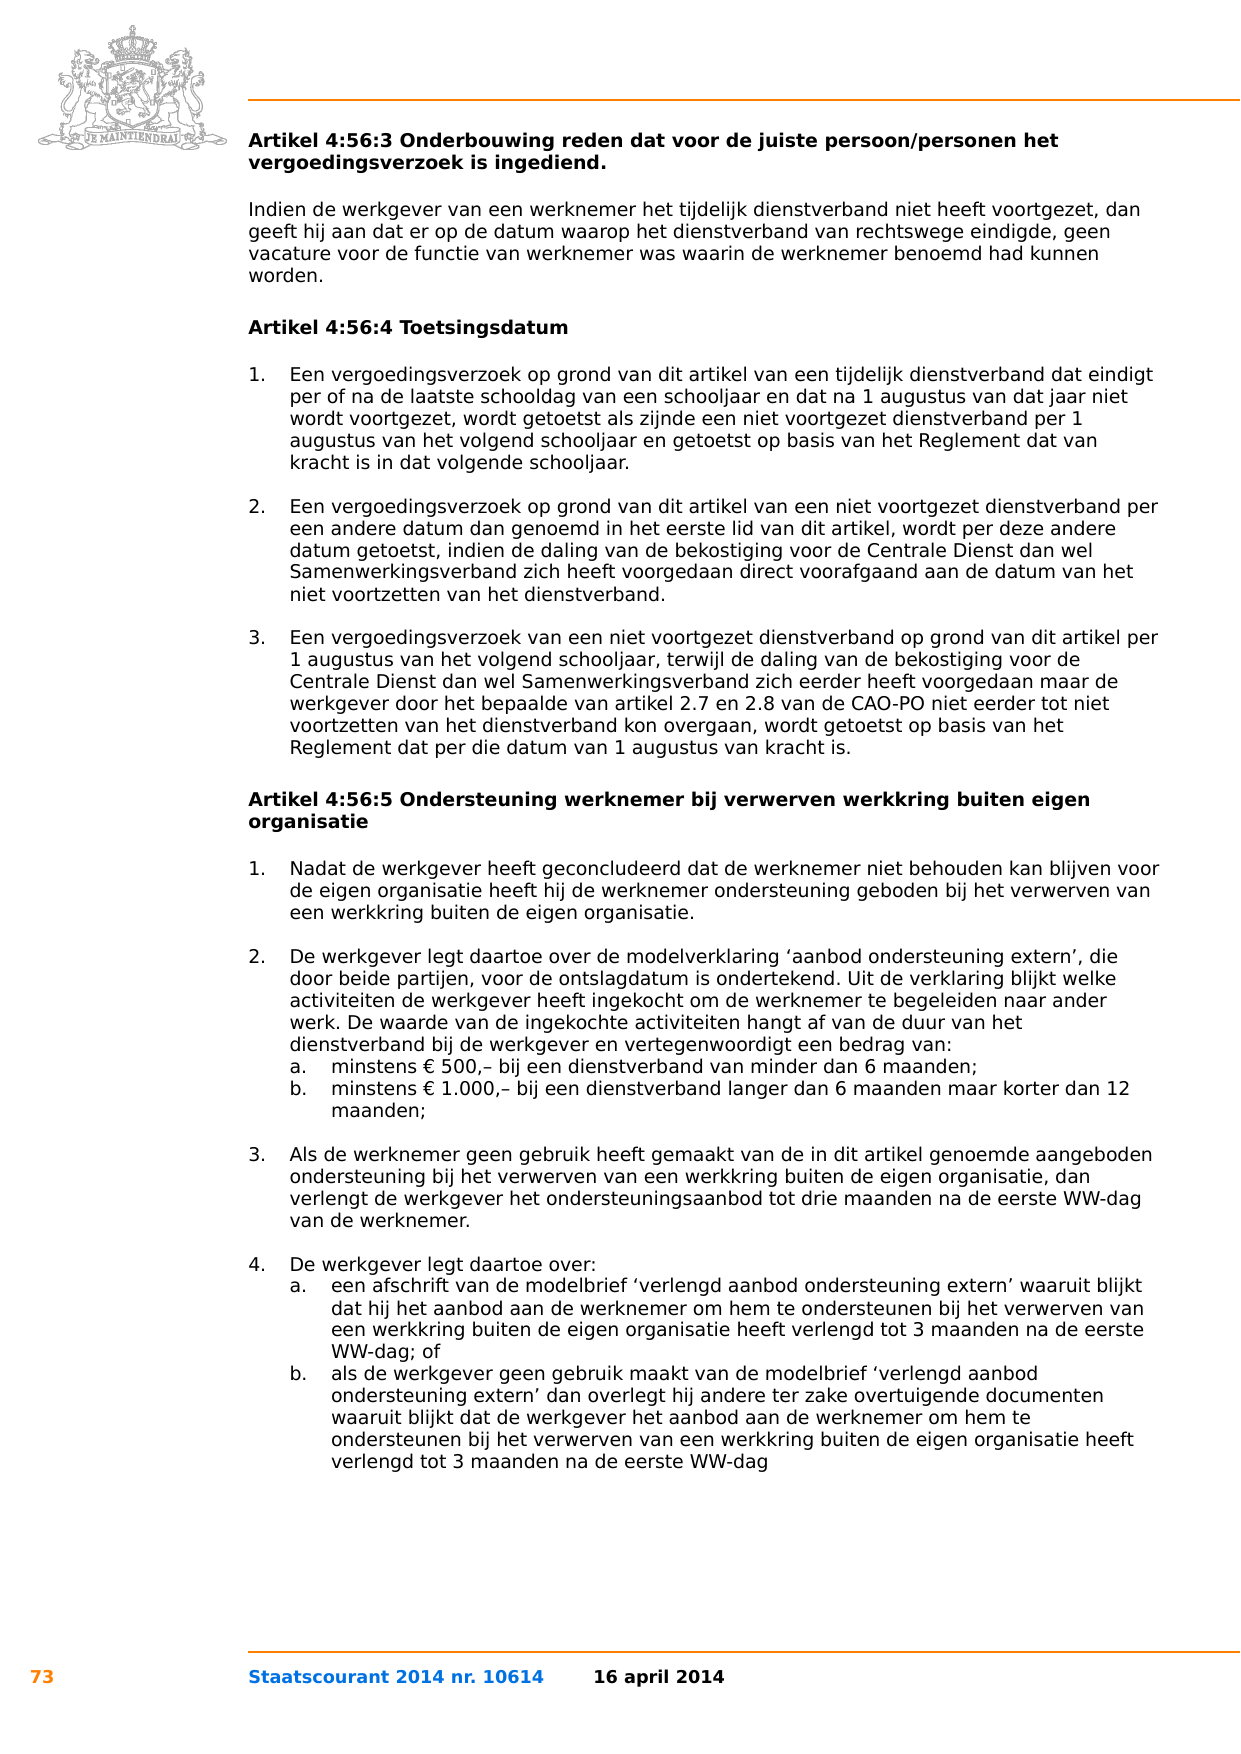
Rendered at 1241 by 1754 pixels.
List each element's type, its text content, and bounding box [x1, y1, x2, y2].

text 4. De werkgever legt daartoe over: [248, 1253, 1163, 1275]
text 3. Als de werknemer geen gebruik heeft gemaakt van de in dit artikel genoemde aangeboden ondersteuning bij het verwerven van een werkkring buiten de eigen organisatie, dan verlengt de werkgever het ondersteuningsaanbod tot drie maanden na de eerste WW-dag van de werknemer. [248, 1144, 1163, 1232]
subtitle Artikel 4:56:3 Onderbouwing reden dat voor de juiste persoon/personen het vergoedingsverzoek is ingediend. [248, 130, 1163, 174]
text 3. Een vergoedingsverzoek van een niet voortgezet dienstverband op grond van dit artikel per 1 augustus van het volgend schooljaar, terwijl de daling van de bekostiging voor de Centrale Dienst dan wel Samenwerkingsverband zich eerder heeft voorgedaan maar de werkgever door het bepaalde van artikel 2.7 en 2.8 van de CAO-PO niet eerder tot niet voortzetten van het dienstverband kon overgaan, wordt getoetst op basis van het Reglement dat per die datum van 1 augustus van kracht is. [248, 627, 1163, 759]
text Indien de werkgever van een werknemer het tijdelijk dienstverband niet heeft voortgezet, dan geeft hij aan dat er op de datum waarop het dienstverband van rechtswege eindigde, geen vacature voor de functie van werknemer was waarin de werknemer benoemd had kunnen worden. [248, 199, 1163, 287]
text b. als de werkgever geen gebruik maakt van de modelbrief ‘verlengd aanbod ondersteuning extern’ dan overlegt hij andere ter zake overtuigende documenten waaruit blijkt dat de werkgever het aanbod aan de werknemer om hem te ondersteunen bij het verwerven van een werkkring buiten de eigen organisatie heeft verlengd tot 3 maanden na de eerste WW-dag [289, 1363, 1163, 1473]
text a. minstens € 500,– bij een dienstverband van minder dan 6 maanden; [289, 1056, 1163, 1078]
text 1. Een vergoedingsverzoek op grond van dit artikel van een tijdelijk dienstverband dat eindigt per of na de laatste schooldag van een schooljaar en dat na 1 augustus van dat jaar niet wordt voortgezet, wordt getoetst als zijnde een niet voortgezet dienstverband per 1 augustus van het volgend schooljaar en getoetst op basis van het Reglement dat van kracht is in dat volgende schooljaar. [248, 364, 1163, 474]
subtitle Artikel 4:56:4 Toetsingsdatum [248, 317, 1163, 339]
picture [38, 25, 227, 150]
text 1. Nadat de werkgever heeft geconcludeerd dat de werknemer niet behouden kan blijven voor de eigen organisatie heeft hij de werknemer ondersteuning geboden bij het verwerven van een werkkring buiten de eigen organisatie. [248, 858, 1163, 924]
text 2. Een vergoedingsverzoek op grond van dit artikel van een niet voortgezet dienstverband per een andere datum dan genoemd in het eerste lid van dit artikel, wordt per deze andere datum getoetst, indien de daling van de bekostiging voor de Centrale Dienst dan wel Samenwerkingsverband zich heeft voorgedaan direct voorafgaand aan de datum van het niet voortzetten van het dienstverband. [248, 496, 1163, 605]
text b. minstens € 1.000,– bij een dienstverband langer dan 6 maanden maar korter dan 12 maanden; [289, 1078, 1163, 1122]
text a. een afschrift van de modelbrief ‘verlengd aanbod ondersteuning extern’ waaruit blijkt dat hij het aanbod aan de werknemer om hem te ondersteunen bij het verwerven van een werkkring buiten de eigen organisatie heeft verlengd tot 3 maanden na de eerste WW-dag; of [289, 1275, 1163, 1363]
text 2. De werkgever legt daartoe over de modelverklaring ‘aanbod ondersteuning extern’, die door beide partijen, voor de ontslagdatum is ondertekend. Uit de verklaring blijkt welke activiteiten de werkgever heeft ingekocht om de werknemer te begeleiden naar ander werk. De waarde van de ingekochte activiteiten hangt af van de duur van het dienstverband bij de werkgever en vertegenwoordigt een bedrag van: [248, 946, 1163, 1056]
subtitle Artikel 4:56:5 Ondersteuning werknemer bij verwerven werkkring buiten eigen organisatie [248, 789, 1163, 833]
